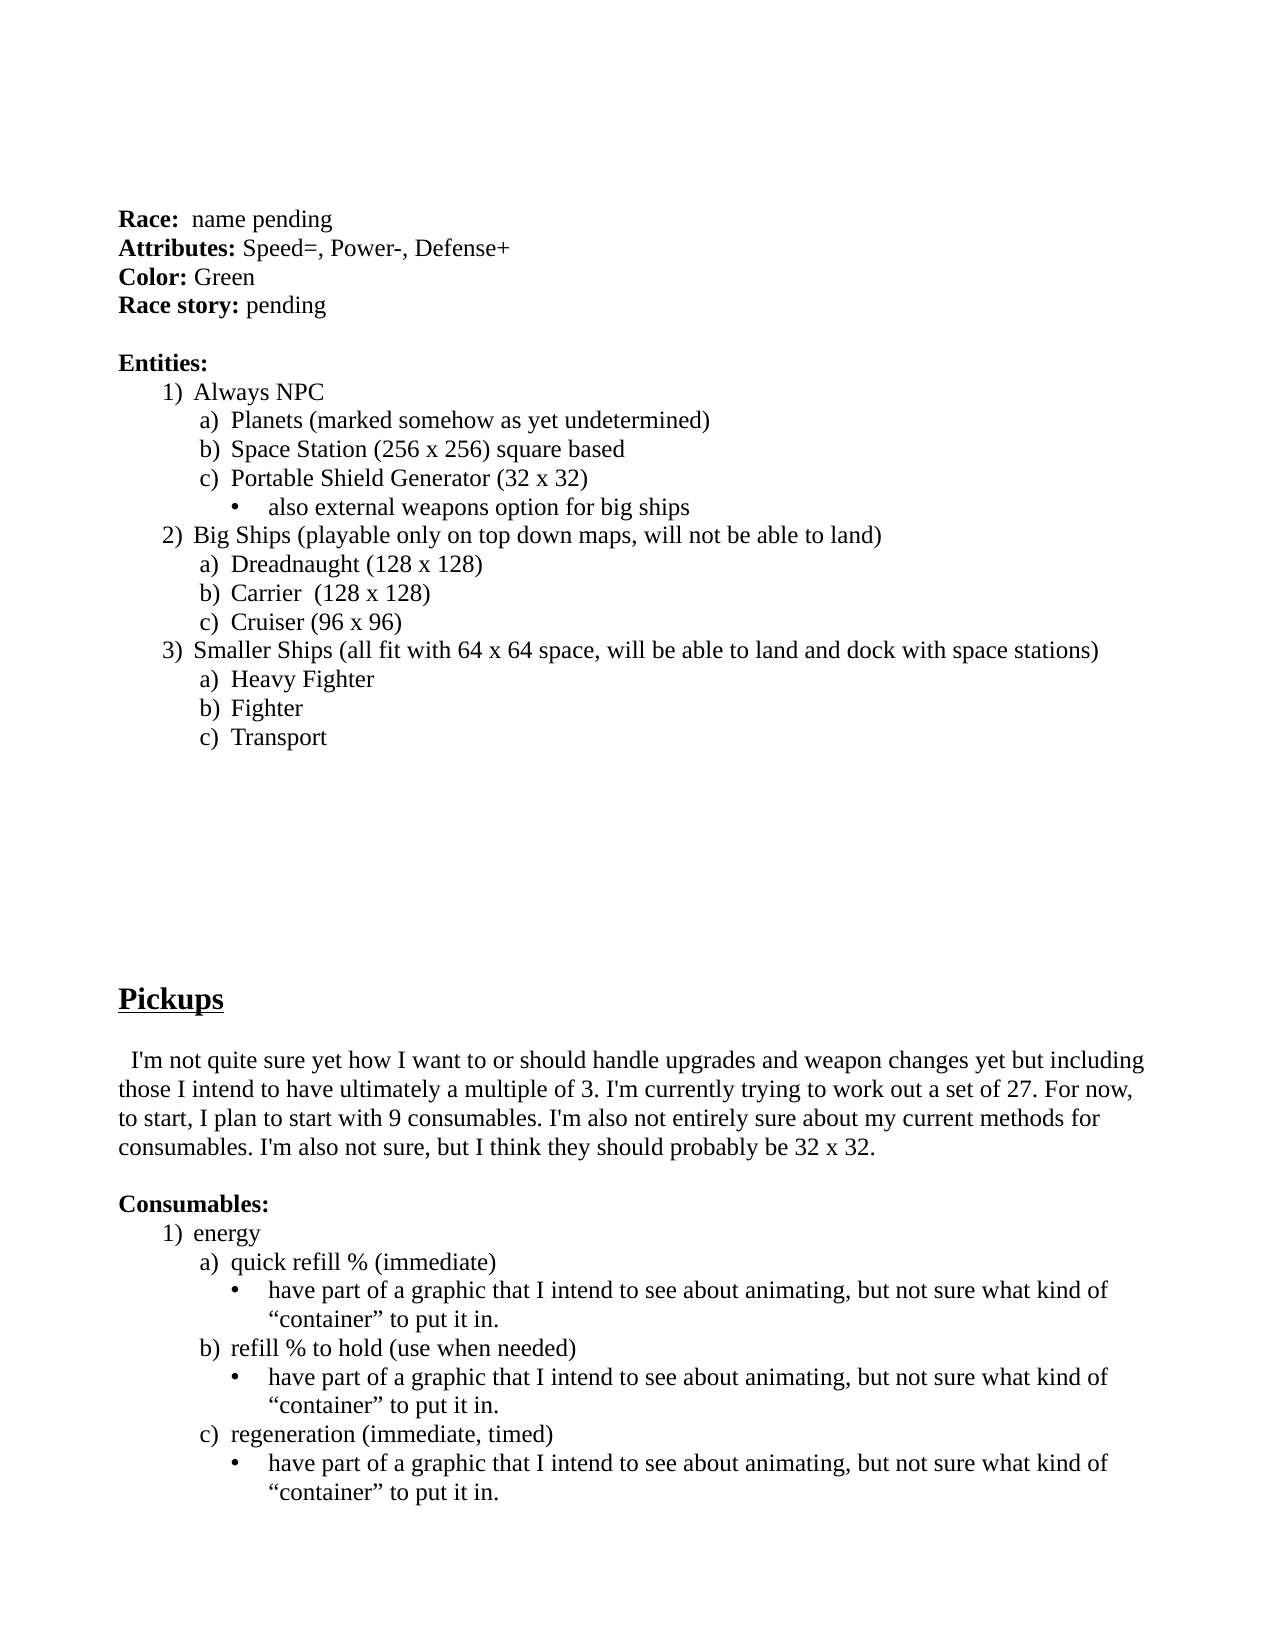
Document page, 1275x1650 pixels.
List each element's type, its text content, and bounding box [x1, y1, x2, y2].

list Portable Shield Generator (32 x 32) [193, 463, 1157, 492]
list Planets (marked somehow as yet undetermined) [193, 406, 1157, 434]
list Transport [193, 722, 1157, 751]
text I'm not quite sure yet how I want to or should handle upgrades and weapon changes yet but including those I intend to have ultimately a multiple of 3. I'm currently trying to work out a set of 27. For now, to start, I plan to start with 9 consumables. I'm also not entirely sure about my current methods for consumables. I'm also not sure, but I think they should probably be 32 x 32. [118, 1045, 1157, 1160]
list Big Ships (playable only on top down maps, will not be able to land) [156, 521, 1157, 549]
text Consumables: [118, 1189, 1157, 1218]
list also external weapons option for big ships [231, 492, 1157, 521]
list have part of a graphic that I intend to see about animating, but not sure what kind of “container” to put it in. [231, 1448, 1157, 1505]
list Dreadnaught (128 x 128) [193, 549, 1157, 578]
list Cruiser (96 x 96) [193, 607, 1157, 636]
list regeneration (immediate, timed) [193, 1419, 1157, 1448]
text Pickups [118, 981, 1157, 1017]
list Heavy Fighter [193, 664, 1157, 693]
list Fighter [193, 693, 1157, 722]
list Smaller Ships (all fit with 64 x 64 space, will be able to land and dock with space stations) [156, 636, 1157, 664]
list Always NPC [156, 377, 1157, 406]
list refill % to hold (use when needed) [193, 1333, 1157, 1362]
list energy [156, 1218, 1157, 1247]
list Carrier (128 x 128) [193, 578, 1157, 607]
list quick refill % (immediate) [193, 1247, 1157, 1275]
list Space Station (256 x 256) square based [193, 434, 1157, 463]
text Entities: [118, 348, 1157, 377]
list have part of a graphic that I intend to see about animating, but not sure what kind of “container” to put it in. [231, 1275, 1157, 1333]
text Color: Green [118, 262, 1157, 291]
text Race: name pending [118, 204, 1157, 233]
list have part of a graphic that I intend to see about animating, but not sure what kind of “container” to put it in. [231, 1362, 1157, 1419]
text Race story: pending [118, 291, 1157, 319]
text Attributes: Speed=, Power-, Defense+ [118, 233, 1157, 262]
